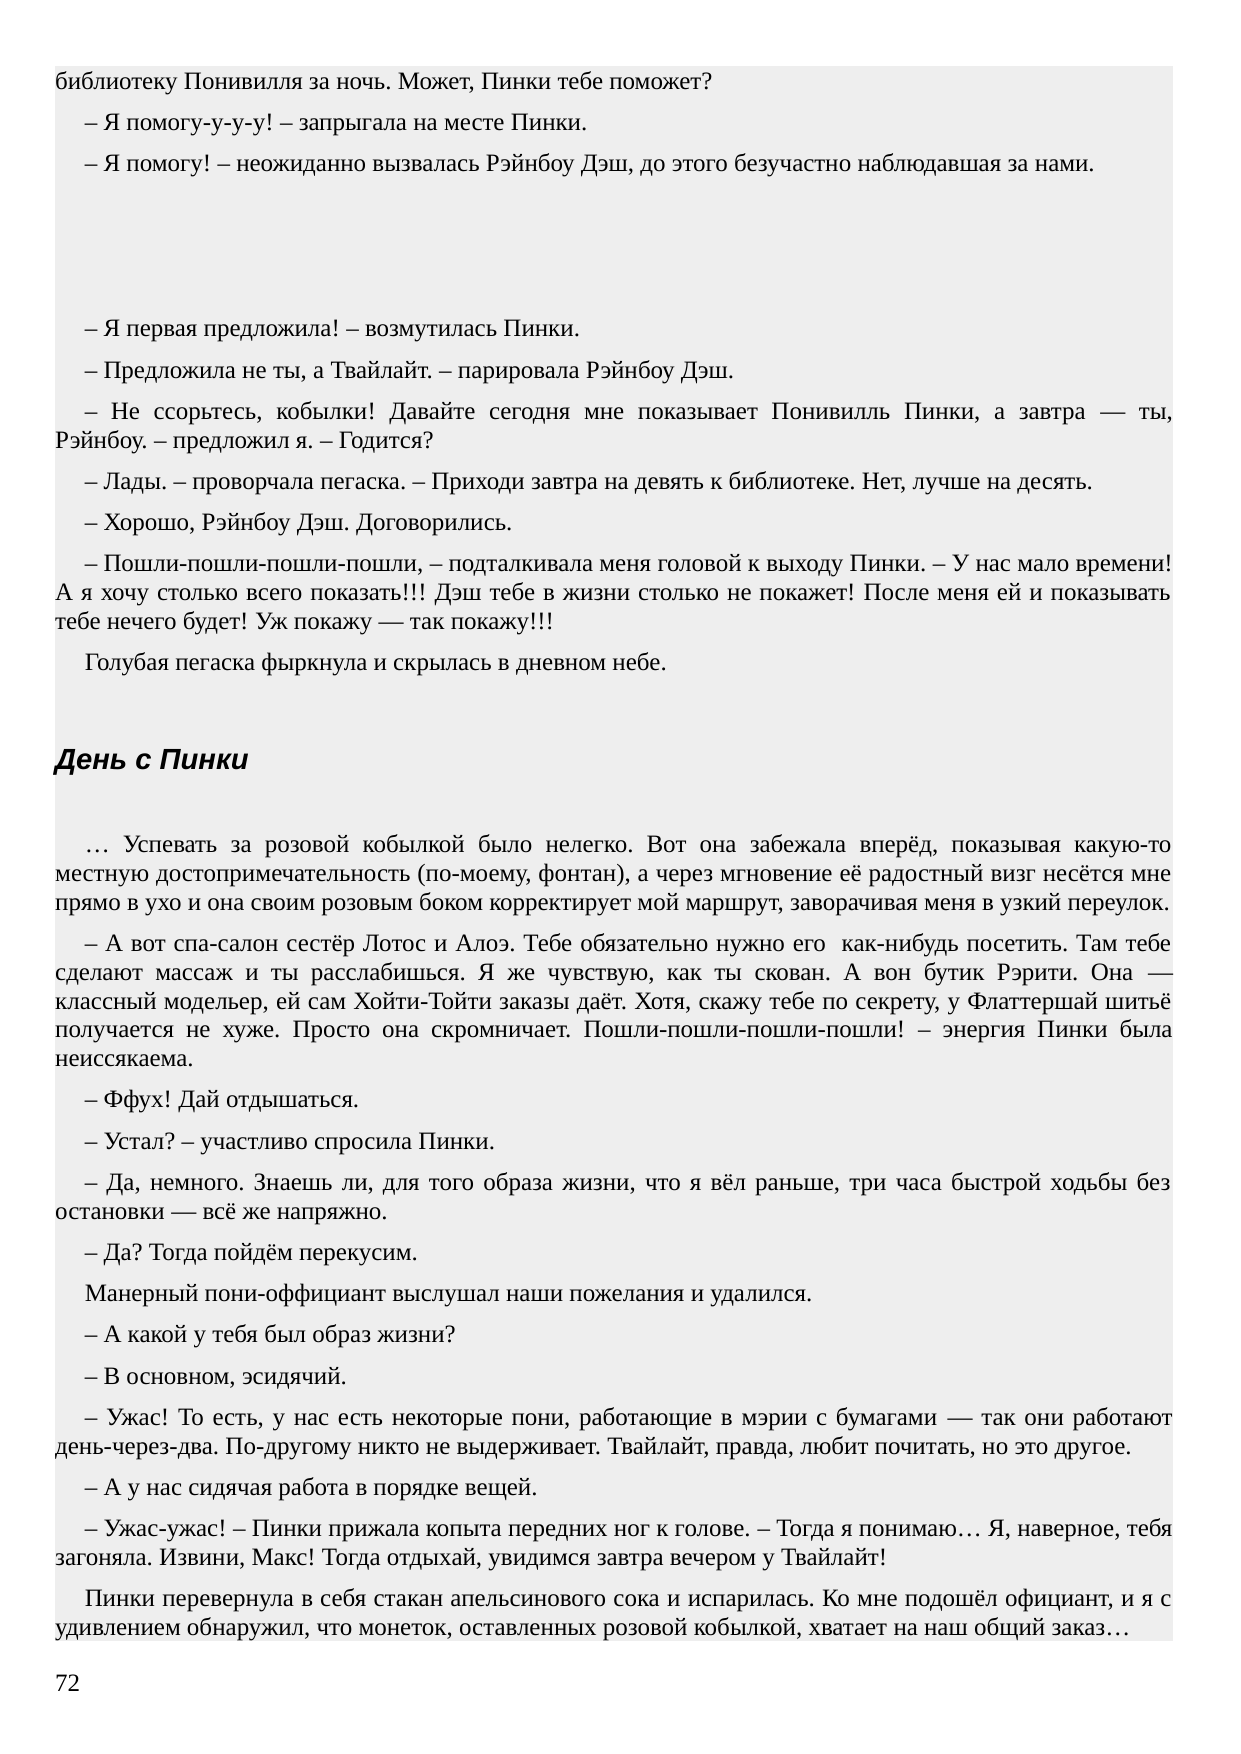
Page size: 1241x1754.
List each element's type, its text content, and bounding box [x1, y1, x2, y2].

text – Ужас-ужас! – Пинки прижала копыта передних ног к голове. – Тогда я понимаю… Я, наверное, тебя загоняла. Извини, Макс! Тогда отдыхай, увидимся завтра вечером у Твайлайт! [55, 1513, 1173, 1571]
text – Лады. – проворчала пегаска. – Приходи завтра на девять к библиотеке. Нет, лучше на десять. [55, 466, 1173, 495]
text – Я помогу-у-у-у! – запрыгала на месте Пинки. [55, 107, 1173, 136]
text Голубая пегаска фыркнула и скрылась в дневном небе. [55, 647, 1173, 676]
text – Предложила не ты, а Твайлайт. – парировала Рэйнбоу Дэш. [55, 355, 1173, 383]
text – Да? Тогда пойдём перекусим. [55, 1237, 1173, 1266]
text – Пошли-пошли-пошли-пошли, – подталкивала меня головой к выходу Пинки. – У нас мало времени! А я хочу столько всего показать!!! Дэш тебе в жизни столько не покажет! После меня ей и показывать тебе нечего будет! Уж покажу — так покажу!!! [55, 548, 1173, 635]
text – А у нас сидячая работа в порядке вещей. [55, 1472, 1173, 1501]
text – Я первая предложила! – возмутилась Пинки. [55, 313, 1173, 342]
text – А какой у тебя был образ жизни? [55, 1319, 1173, 1348]
text – Да, немного. Знаешь ли, для того образа жизни, что я вёл раньше, три часа быстрой ходьбы без остановки — всё же напряжно. [55, 1167, 1173, 1224]
text – Ффух! Дай отдышаться. [55, 1084, 1173, 1113]
subtitle День с Пинки [55, 742, 1173, 776]
text – Ужас! То есть, у нас есть некоторые пони, работающие в мэрии с бумагами — так они работают день-через-два. По-другому никто не выдерживает. Твайлайт, правда, любит почитать, но это другое. [55, 1402, 1173, 1459]
text библиотеку Понивилля за ночь. Может, Пинки тебе поможет? [55, 66, 1173, 95]
text – Устал? – участливо спросила Пинки. [55, 1126, 1173, 1154]
text Пинки перевернула в себя стакан апельсинового сока и испарилась. Ко мне подошёл официант, и я с удивлением обнаружил, что монеток, оставленных розовой кобылкой, хватает на наш общий заказ… [55, 1583, 1173, 1641]
text – Хорошо, Рэйнбоу Дэш. Договорились. [55, 507, 1173, 536]
text – В основном, эсидячий. [55, 1361, 1173, 1389]
text Манерный пони-оффициант выслушал наши пожелания и удалился. [55, 1278, 1173, 1307]
text … Успевать за розовой кобылкой было нелегко. Вот она забежала вперёд, показывая какую-то местную достопримечательность (по-моему, фонтан), а через мгновение её радостный визг несётся мне прямо в ухо и она своим розовым боком корректирует мой маршрут, заворачивая меня в узкий переулок. [55, 829, 1173, 916]
text – Я помогу! – неожиданно вызвалась Рэйнбоу Дэш, до этого безучастно наблюдавшая за нами. [55, 148, 1173, 177]
text – А вот спа-салон сестёр Лотос и Алоэ. Тебе обязательно нужно его как-нибудь посетить. Там тебе сделают массаж и ты расслабишься. Я же чувствую, как ты скован. А вон бутик Рэрити. Она — классный модельер, ей сам Хойти-Тойти заказы даёт. Хотя, скажу тебе по секрету, у Флаттершай шитьё получается не хуже. Просто она скромничает. Пошли-пошли-пошли-пошли! – энергия Пинки была неиссякаема. [55, 928, 1173, 1072]
text – Не ссорьтесь, кобылки! Давайте сегодня мне показывает Понивилль Пинки, а завтра — ты, Рэйнбоу. – предложил я. – Годится? [55, 396, 1173, 453]
